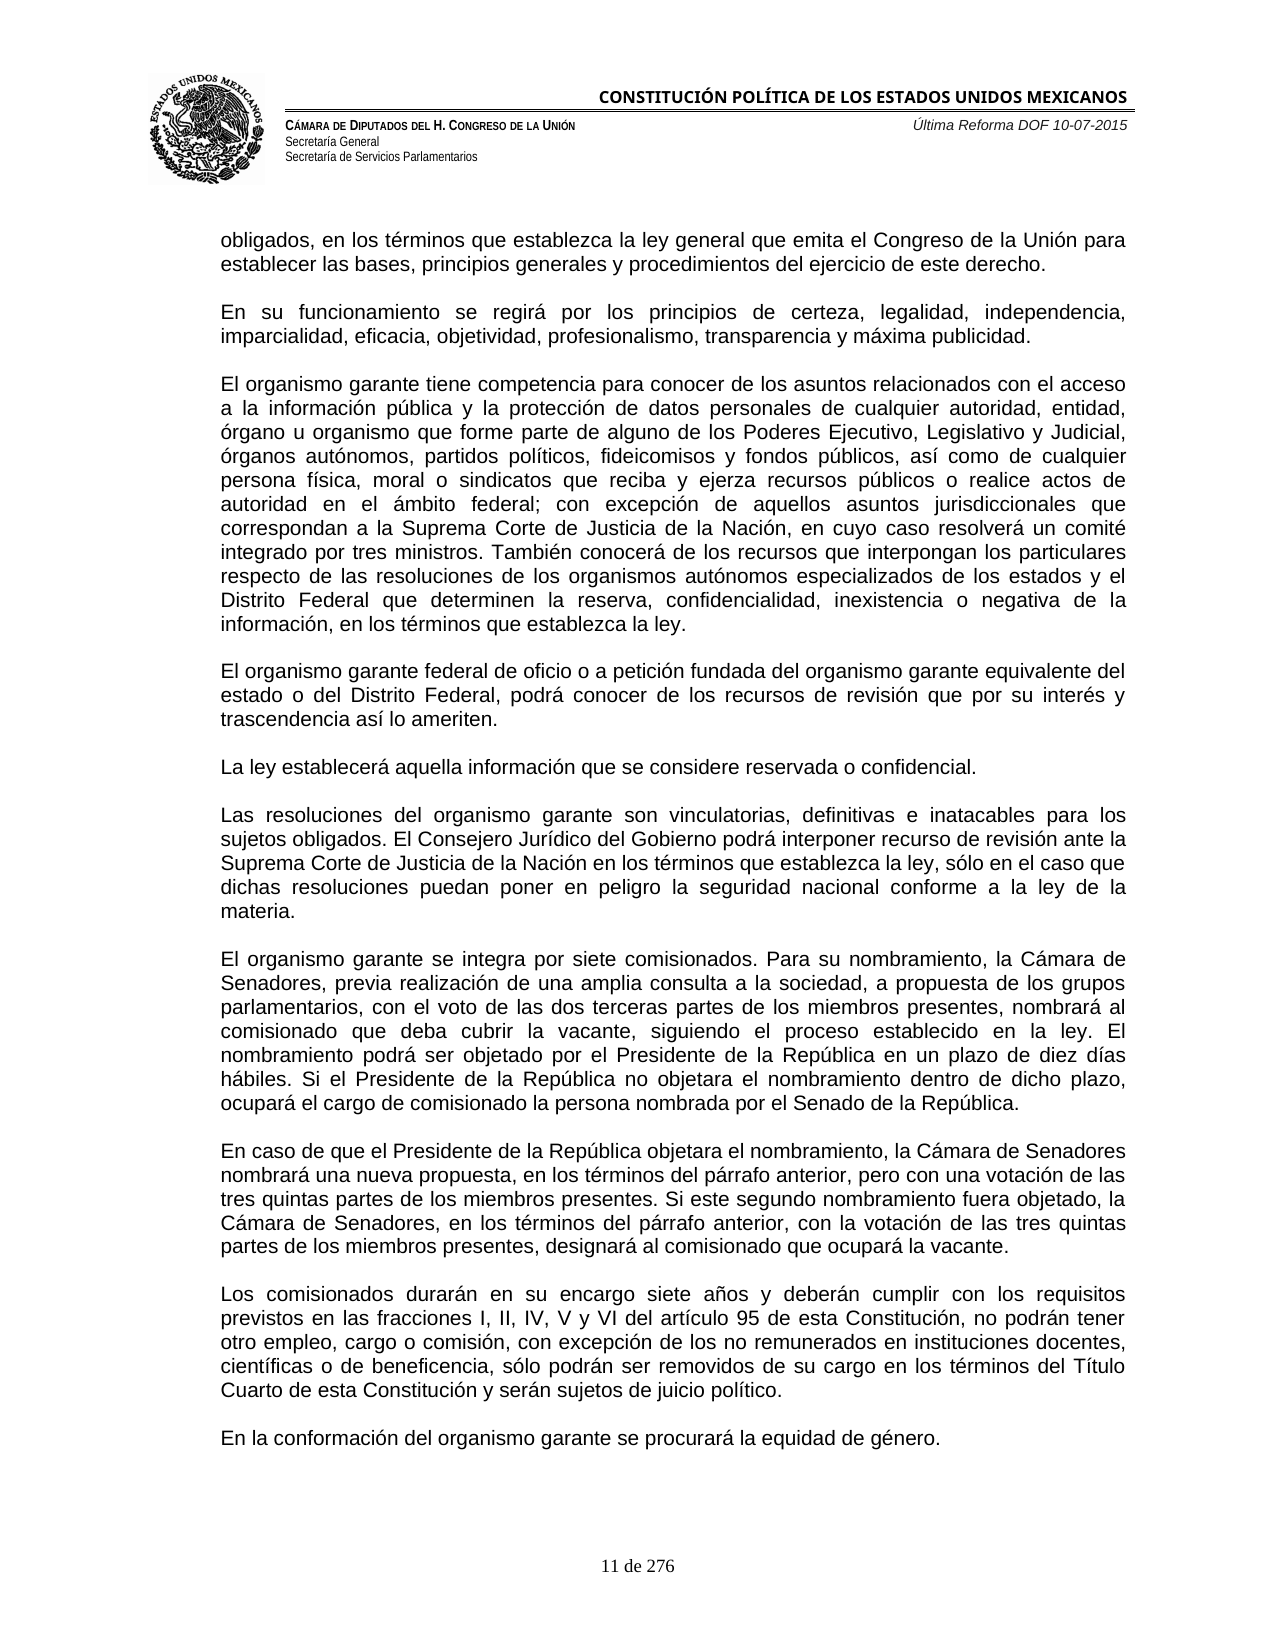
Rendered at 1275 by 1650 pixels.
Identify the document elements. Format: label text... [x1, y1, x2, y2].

text En caso de que el Presidente de la República objetara el nombramiento, la Cámara de Senadores nombrará una nueva propuesta, en los términos del párrafo anterior, pero con una votación de las tres quintas partes de los miembros presentes. Si este segundo nombramiento fuera objetado, la Cámara de Senadores, en los términos del párrafo anterior, con la votación de las tres quintas partes de los miembros presentes, designará al comisionado que ocupará la vacante. [220, 1138, 1127, 1258]
text La ley establecerá aquella información que se considere reservada o confidencial. [220, 755, 1127, 779]
text En la conformación del organismo garante se procurará la equidad de género. [220, 1426, 1127, 1450]
text Los comisionados durarán en su encargo siete años y deberán cumplir con los requisitos previstos en las fracciones I, II, IV, V y VI del artículo 95 de esta Constitución, no podrán tener otro empleo, cargo o comisión, con excepción de los no remunerados en instituciones docentes, científicas o de beneficencia, sólo podrán ser removidos de su cargo en los términos del Título Cuarto de esta Constitución y serán sujetos de juicio político. [220, 1282, 1127, 1402]
text En su funcionamiento se regirá por los principios de certeza, legalidad, independencia, imparcialidad, eficacia, objetividad, profesionalismo, transparencia y máxima publicidad. [220, 300, 1127, 348]
text obligados, en los términos que establezca la ley general que emita el Congreso de la Unión para establecer las bases, principios generales y procedimientos del ejercicio de este derecho. [220, 228, 1127, 276]
text El organismo garante tiene competencia para conocer de los asuntos relacionados con el acceso a la información pública y la protección de datos personales de cualquier autoridad, entidad, órgano u organismo que forme parte de alguno de los Poderes Ejecutivo, Legislativo y Judicial, órganos autónomos, partidos políticos, fideicomisos y fondos públicos, así como de cualquier persona física, moral o sindicatos que reciba y ejerza recursos públicos o realice actos de autoridad en el ámbito federal; con excepción de aquellos asuntos jurisdiccionales que correspondan a la Suprema Corte de Justicia de la Nación, en cuyo caso resolverá un comité integrado por tres ministros. También conocerá de los recursos que interpongan los particulares respecto de las resoluciones de los organismos autónomos especializados de los estados y el Distrito Federal que determinen la reserva, confidencialidad, inexistencia o negativa de la información, en los términos que establezca la ley. [220, 372, 1127, 635]
text El organismo garante federal de oficio o a petición fundada del organismo garante equivalente del estado o del Distrito Federal, podrá conocer de los recursos de revisión que por su interés y trascendencia así lo ameriten. [220, 659, 1127, 731]
text Las resoluciones del organismo garante son vinculatorias, definitivas e inatacables para los sujetos obligados. El Consejero Jurídico del Gobierno podrá interponer recurso de revisión ante la Suprema Corte de Justicia de la Nación en los términos que establezca la ley, sólo en el caso que dichas resoluciones puedan poner en peligro la seguridad nacional conforme a la ley de la materia. [220, 803, 1127, 923]
text El organismo garante se integra por siete comisionados. Para su nombramiento, la Cámara de Senadores, previa realización de una amplia consulta a la sociedad, a propuesta de los grupos parlamentarios, con el voto de las dos terceras partes de los miembros presentes, nombrará al comisionado que deba cubrir la vacante, siguiendo el proceso establecido en la ley. El nombramiento podrá ser objetado por el Presidente de la República en un plazo de diez días hábiles. Si el Presidente de la República no objetara el nombramiento dentro de dicho plazo, ocupará el cargo de comisionado la persona nombrada por el Senado de la República. [220, 947, 1127, 1114]
